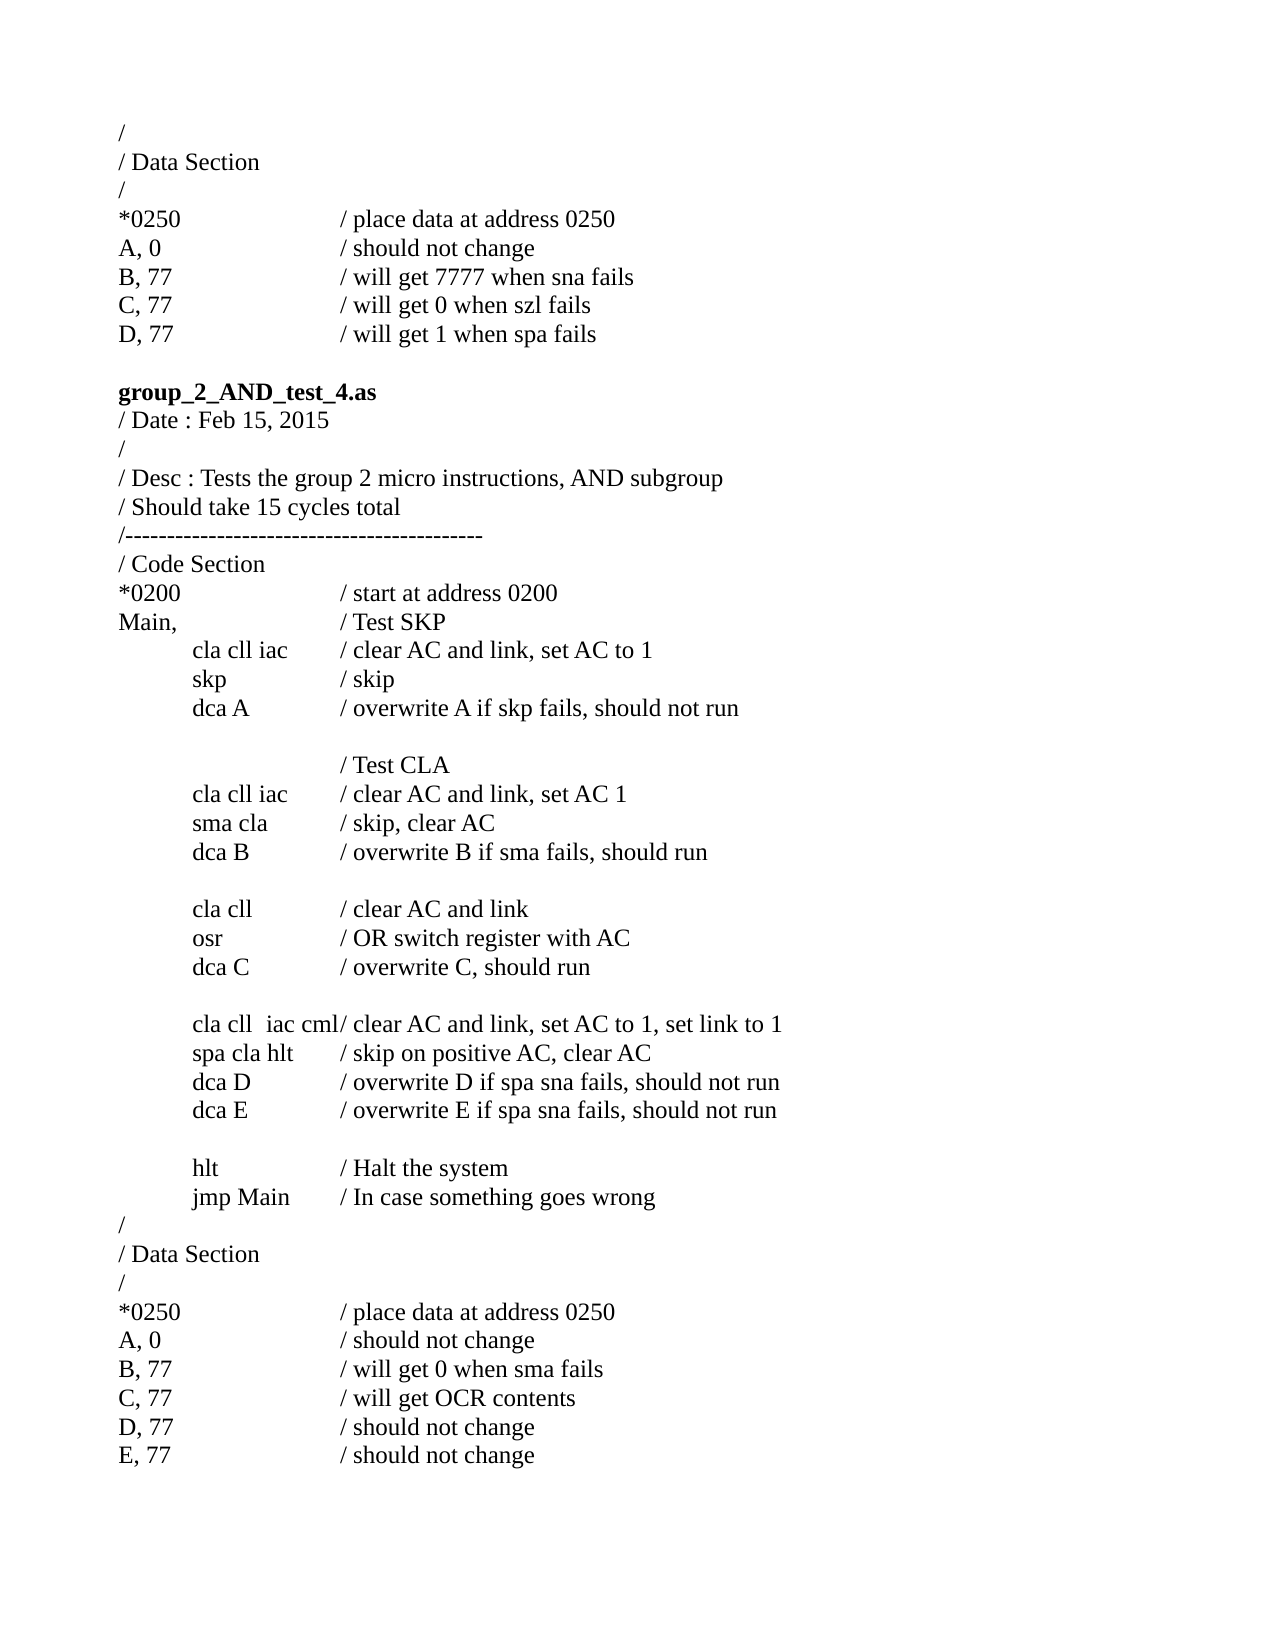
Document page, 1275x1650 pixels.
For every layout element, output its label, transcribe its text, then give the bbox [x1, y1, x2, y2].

text / [118, 1268, 1157, 1297]
text cla cll iac / clear AC and link, set AC 1 [118, 779, 1157, 808]
text group_2_AND_test_4.as [118, 377, 1157, 406]
text A, 0 / should not change [118, 1326, 1157, 1354]
text E, 77 / should not change [118, 1441, 1157, 1469]
text D, 77 / should not change [118, 1412, 1157, 1441]
text / Test CLA [118, 751, 1157, 779]
text *0200 / start at address 0200 [118, 578, 1157, 607]
text cla cll iac cml / clear AC and link, set AC to 1, set link to 1 [118, 1009, 1157, 1038]
text hlt / Halt the system [118, 1153, 1157, 1182]
text A, 0 / should not change [118, 233, 1157, 262]
text *0250 / place data at address 0250 [118, 1297, 1157, 1326]
text dca B / overwrite B if sma fails, should run [118, 837, 1157, 866]
text dca D / overwrite D if spa sna fails, should not run [118, 1067, 1157, 1096]
text B, 77 / will get 7777 when sna fails [118, 262, 1157, 291]
text / [118, 1211, 1157, 1239]
text / Data Section [118, 147, 1157, 176]
text dca E / overwrite E if spa sna fails, should not run [118, 1096, 1157, 1124]
text sma cla / skip, clear AC [118, 808, 1157, 837]
text / Desc : Tests the group 2 micro instructions, AND subgroup [118, 463, 1157, 492]
text / Code Section [118, 549, 1157, 578]
text dca C / overwrite C, should run [118, 952, 1157, 981]
text *0250 / place data at address 0250 [118, 204, 1157, 233]
text B, 77 / will get 0 when sma fails [118, 1354, 1157, 1383]
text jmp Main / In case something goes wrong [118, 1182, 1157, 1211]
text cla cll iac / clear AC and link, set AC to 1 [118, 636, 1157, 664]
text /------------------------------------------- [118, 521, 1157, 549]
text C, 77 / will get OCR contents [118, 1383, 1157, 1412]
text / Data Section [118, 1239, 1157, 1268]
text / Date : Feb 15, 2015 [118, 406, 1157, 434]
text Main, / Test SKP [118, 607, 1157, 636]
text / [118, 176, 1157, 204]
text / [118, 118, 1157, 147]
text dca A / overwrite A if skp fails, should not run [118, 693, 1157, 722]
text / Should take 15 cycles total [118, 492, 1157, 521]
text cla cll / clear AC and link [118, 894, 1157, 923]
text skp / skip [118, 664, 1157, 693]
text C, 77 / will get 0 when szl fails [118, 291, 1157, 319]
text D, 77 / will get 1 when spa fails [118, 319, 1157, 348]
text / [118, 434, 1157, 463]
text spa cla hlt / skip on positive AC, clear AC [118, 1038, 1157, 1067]
text osr / OR switch register with AC [118, 923, 1157, 952]
